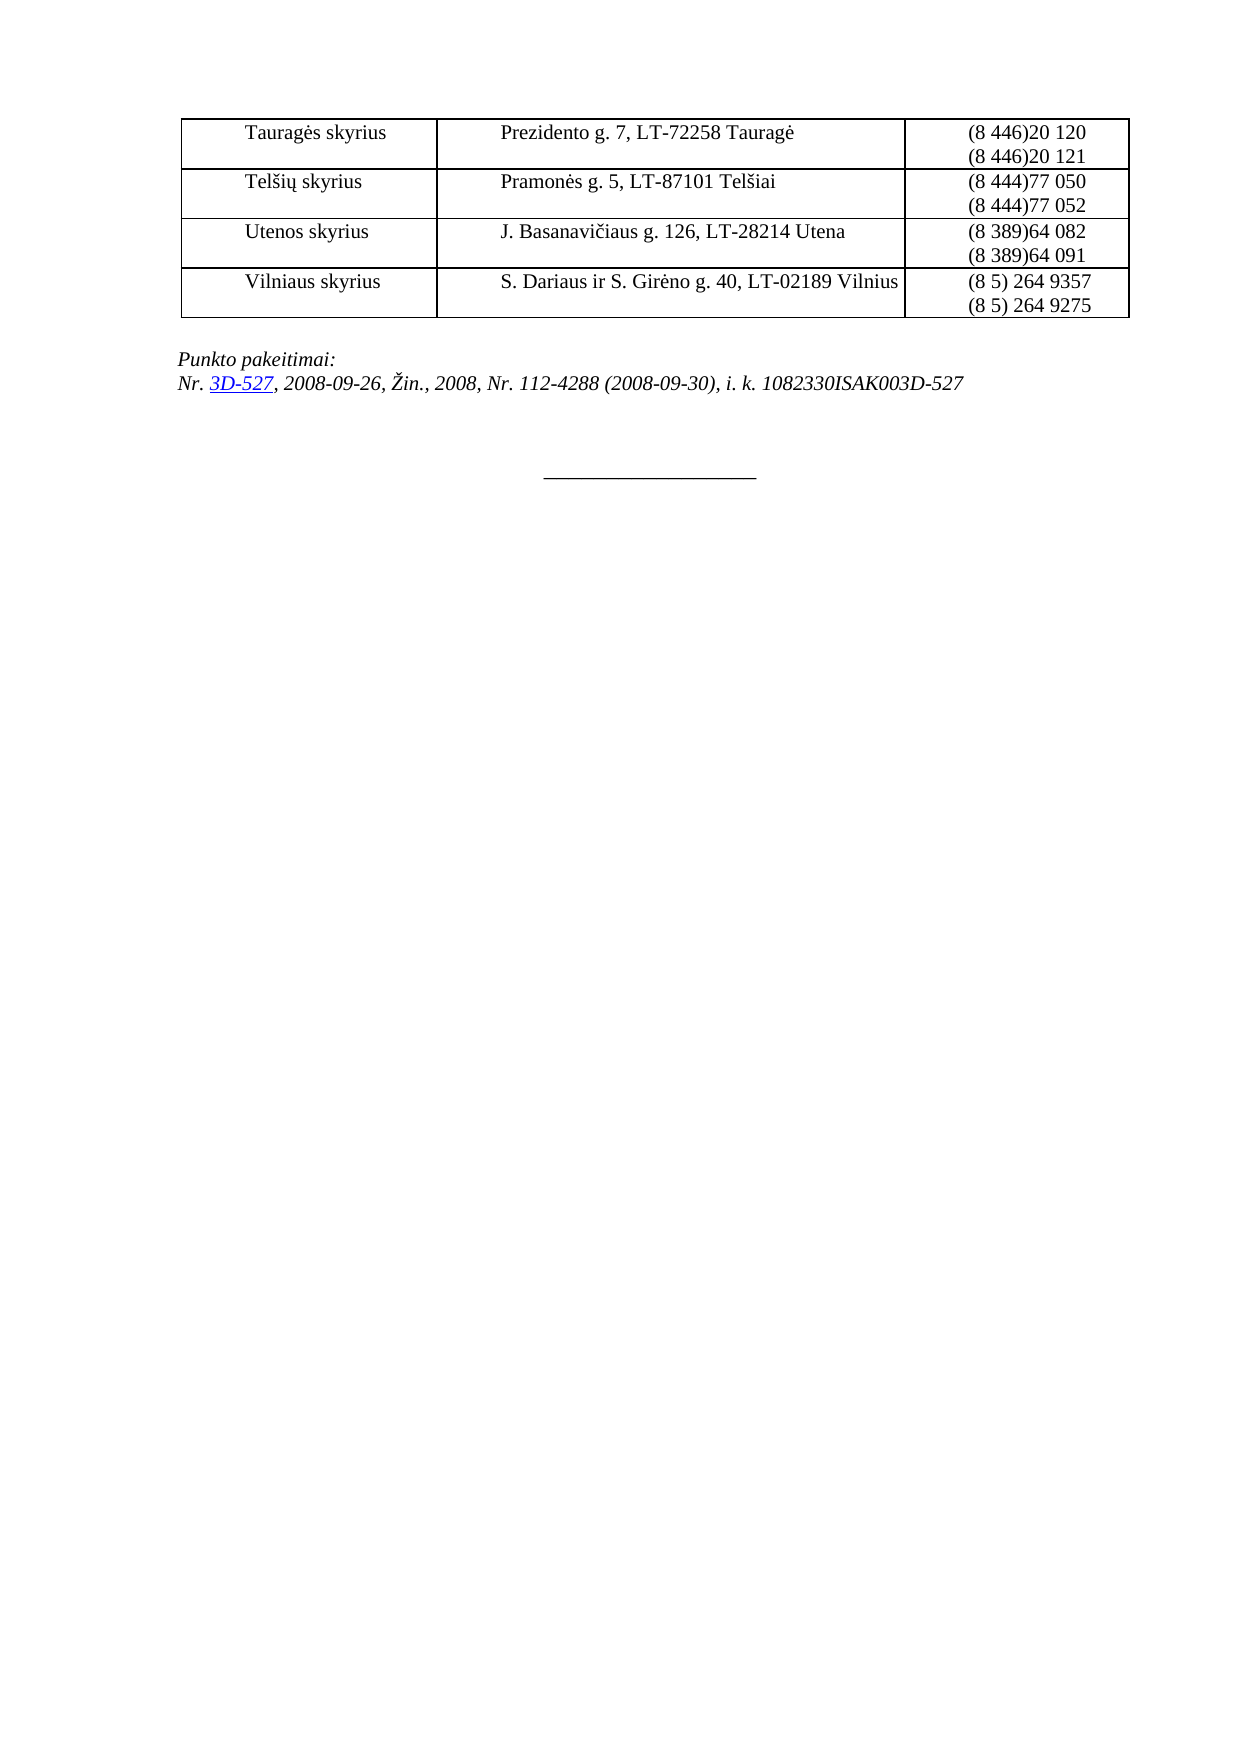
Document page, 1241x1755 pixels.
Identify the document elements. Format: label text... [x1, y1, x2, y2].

table_cell (8 389)64 082 (8 389)64 091 [906, 219, 1128, 267]
table_cell (8 446)20 120 (8 446)20 121 [906, 120, 1128, 168]
table_cell S. Dariaus ir S. Girėno g. 40, LT-02189 Vilnius [438, 269, 904, 317]
table_cell Prezidento g. 7, LT-72258 Tauragė [438, 120, 904, 168]
table_cell Vilniaus skyrius [182, 269, 436, 317]
table_cell (8 444)77 050 (8 444)77 052 [906, 170, 1128, 217]
table_cell (8 5) 264 9357 (8 5) 264 9275 [906, 269, 1128, 317]
text _________________ [177, 453, 1122, 482]
table_cell J. Basanavičiaus g. 126, LT-28214 Utena [438, 219, 904, 267]
text Nr. 3D-527, 2008-09-26, Žin., 2008, Nr. 112-4288 (2008-09-30), i. k. 1082330ISAK003D-527 [177, 371, 1122, 395]
text Punkto pakeitimai: [177, 347, 1122, 371]
table_cell Tauragės skyrius [182, 120, 436, 168]
table_cell Telšių skyrius [182, 170, 436, 217]
table_cell Pramonės g. 5, LT-87101 Telšiai [438, 170, 904, 217]
table_cell Utenos skyrius [182, 219, 436, 267]
